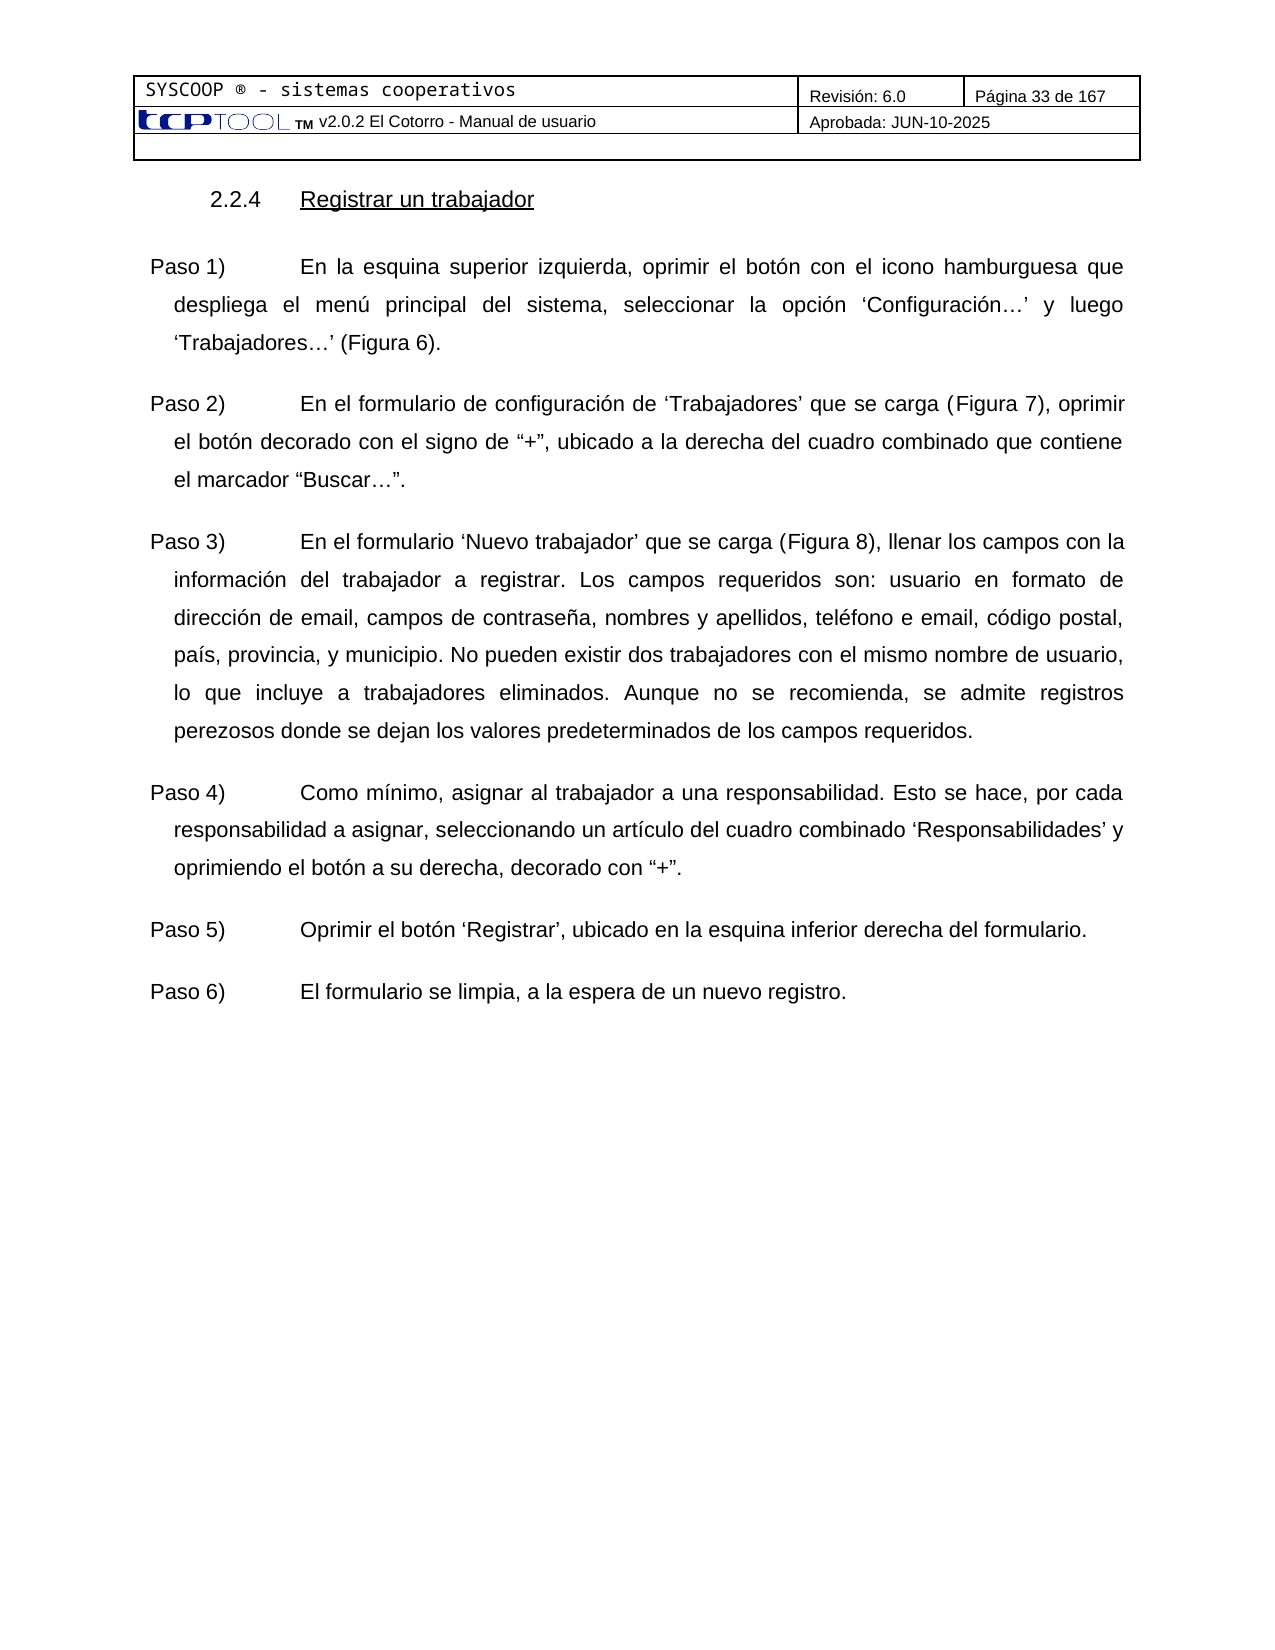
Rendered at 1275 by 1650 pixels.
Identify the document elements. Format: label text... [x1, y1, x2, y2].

subtitle Registrar un trabajador [210, 186, 1125, 212]
list Oprimir el botón ‘Registrar’, ubicado en la esquina inferior derecha del formulario. [150, 917, 1125, 942]
picture [138, 110, 290, 130]
list En la esquina superior izquierda, oprimir el botón con el icono hamburguesa que despliega el menú principal del sistema, seleccionar la opción ‘Configuración…’ y luego ‘Trabajadores…’ (Figura 6). [150, 254, 1125, 355]
list En el formulario de configuración de ‘Trabajadores’ que se carga (Figura 7), oprimir el botón decorado con el signo de “+”, ubicado a la derecha del cuadro combinado que contiene el marcador “Buscar…”. [150, 391, 1125, 492]
list Como mínimo, asignar al trabajador a una responsabilidad. Esto se hace, por cada responsabilidad a asignar, seleccionando un artículo del cuadro combinado ‘Responsabilidades’ y oprimiendo el botón a su derecha, decorado con “+”. [150, 779, 1125, 880]
list El formulario se limpia, a la espera de un nuevo registro. [150, 979, 1125, 1004]
list En el formulario ‘Nuevo trabajador’ que se carga (Figura 8), llenar los campos con la información del trabajador a registrar. Los campos requeridos son: usuario en formato de dirección de email, campos de contraseña, nombres y apellidos, teléfono e email, código postal, país, provincia, y municipio. No pueden existir dos trabajadores con el mismo nombre de usuario, lo que incluye a trabajadores eliminados. Aunque no se recomienda, se admite registros perezosos donde se dejan los valores predeterminados de los campos requeridos. [150, 529, 1125, 743]
